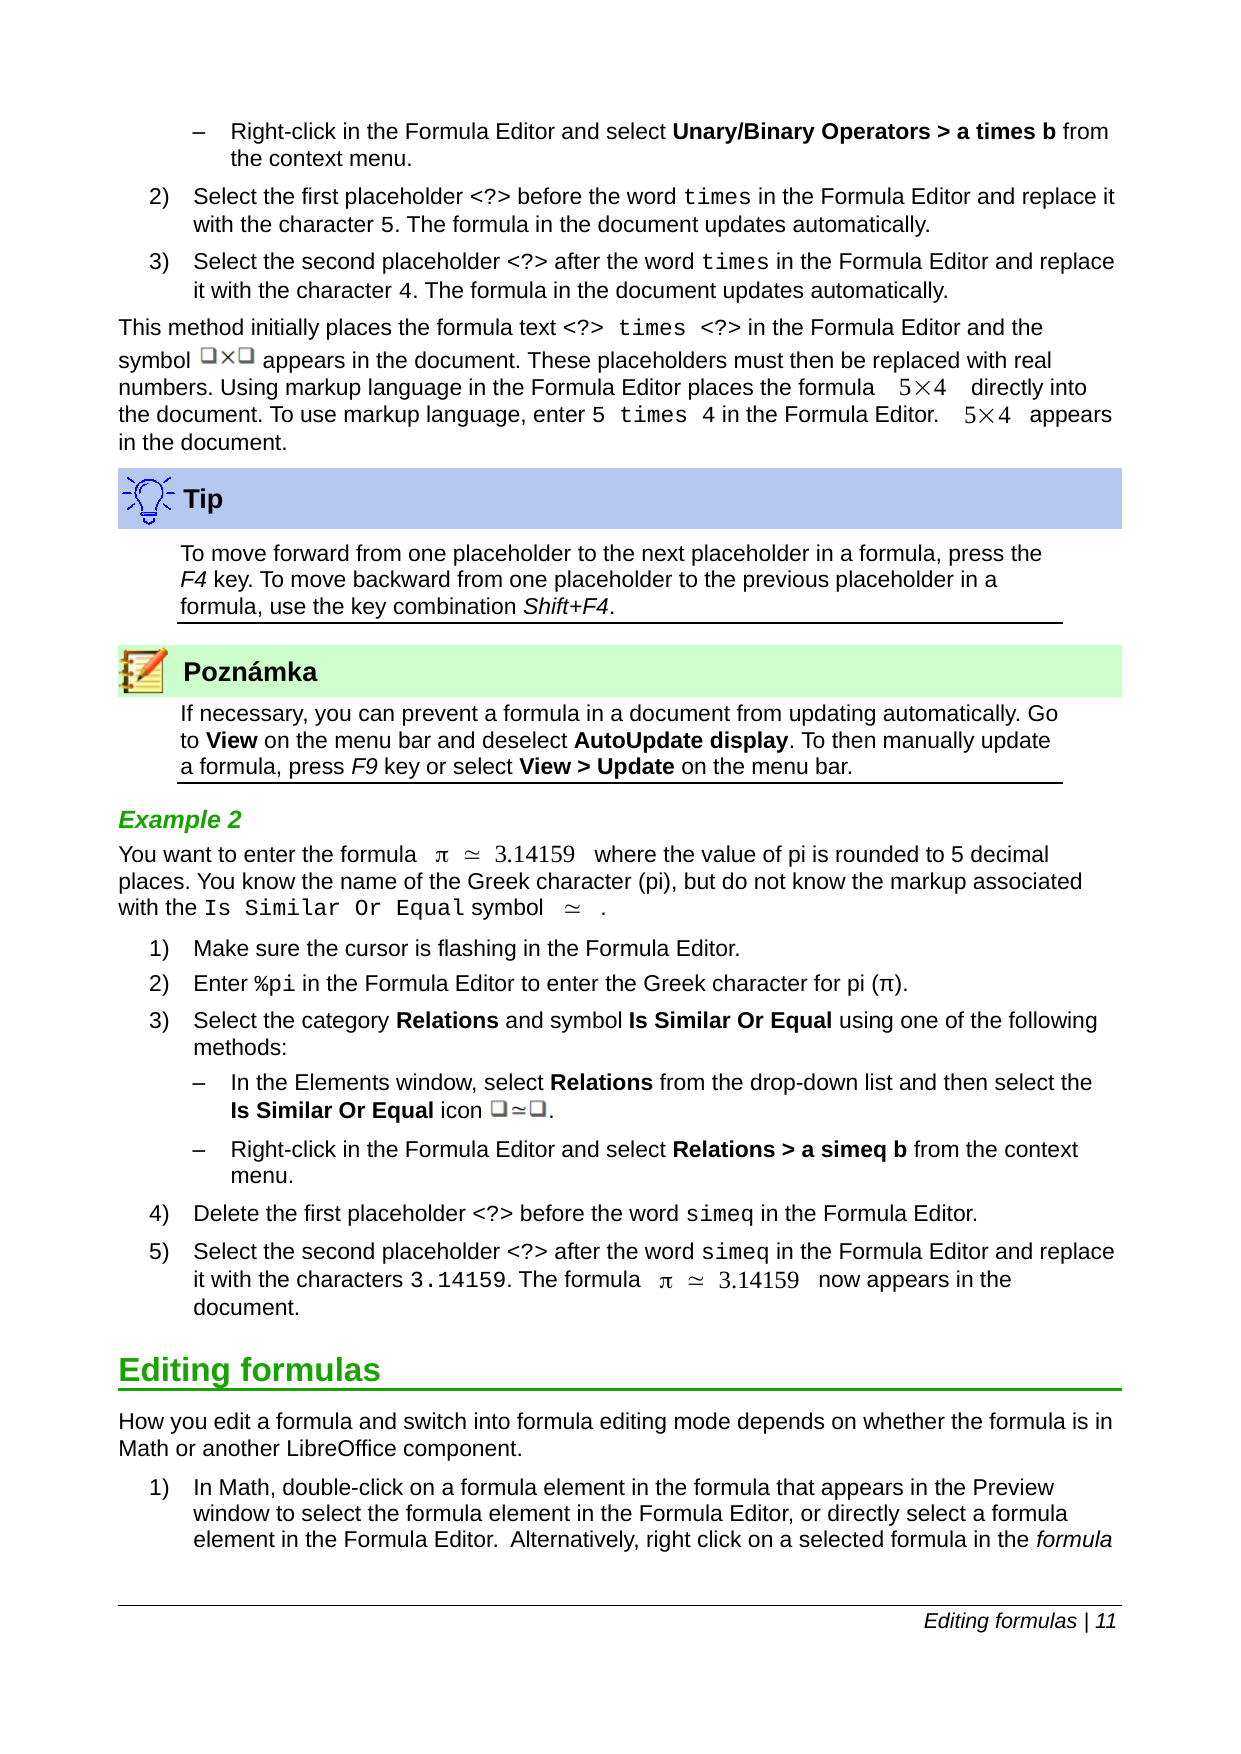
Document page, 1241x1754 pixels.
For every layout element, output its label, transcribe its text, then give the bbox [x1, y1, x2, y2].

text You want to enter the formulawhere the value of pi is rounded to 5 decimal places. You know the name of the Greek character (pi), but do not know the markup associated with the Is Similar Or Equal symbol. [118, 840, 1122, 922]
text This method initially places the formula text <?> times <?> in the Formula Editor and the symbol appears in the document. These placeholders must then be replaced with real numbers. Using markup language in the Formula Editor places the formula directly into the document. To use markup language, enter 5 times 4 in the Formula Editor. appears in the document. [118, 314, 1122, 456]
picture [119, 646, 170, 697]
text How you edit a formula and switch into formula editing mode depends on whether the formula is in Math or another LibreOffice component. [118, 1408, 1122, 1461]
text To move forward from one placeholder to the next placeholder in a formula, press the F4 key. To move backward from one placeholder to the previous placeholder in a formula, use the key combination Shift+F4. [177, 537, 1063, 622]
picture [119, 469, 179, 529]
text If necessary, you can prevent a formula in a document from updating automatically. Go to View on the menu bar and deselect AutoUpdate display. To then manually update a formula, press F9 key or select View > Update on the menu bar. [177, 697, 1063, 782]
subtitle Example 2 [118, 805, 1122, 834]
list In Math, double-click on a formula element in the formula that appears in the Preview window to select the formula element in the Formula Editor, or directly select a formula element in the Formula Editor. Alternatively, right click on a selected formula in the formula [169, 1473, 1122, 1553]
picture [197, 342, 257, 369]
subtitle Editing formulas [118, 1350, 1122, 1388]
list Enter %pi in the Formula Editor to enter the Greek character for pi (π). [169, 970, 1122, 998]
list Select the category Relations and symbol Is Similar Or Equal using one of the following methods: [169, 1007, 1122, 1060]
list Make sure the cursor is flashing in the Formula Editor. [169, 935, 1122, 961]
list Right-click in the Formula Editor and select Relations > a simeq b from the context menu. [192, 1136, 1122, 1188]
picture [488, 1095, 548, 1119]
list Select the second placeholder <?> after the word simeq in the Formula Editor and replace it with the characters 3.14159. The formulanow appears in the document. [169, 1238, 1122, 1321]
list In the Elements window, select Relations from the drop-down list and then select the Is Similar Or Equal icon . [192, 1069, 1122, 1124]
list Delete the first placeholder <?> before the word simeq in the Formula Editor. [169, 1200, 1122, 1229]
subtitle Tip [118, 468, 1122, 529]
list Select the first placeholder <?> before the word times in the Formula Editor and replace it with the character 5. The formula in the document updates automatically. [169, 183, 1122, 239]
list Select the second placeholder <?> after the word times in the Formula Editor and replace it with the character 4. The formula in the document updates automatically. [169, 248, 1122, 305]
subtitle Poznámka [118, 645, 1122, 697]
list Right-click in the Formula Editor and select Unary/Binary Operators > a times b from the context menu. [192, 118, 1122, 171]
